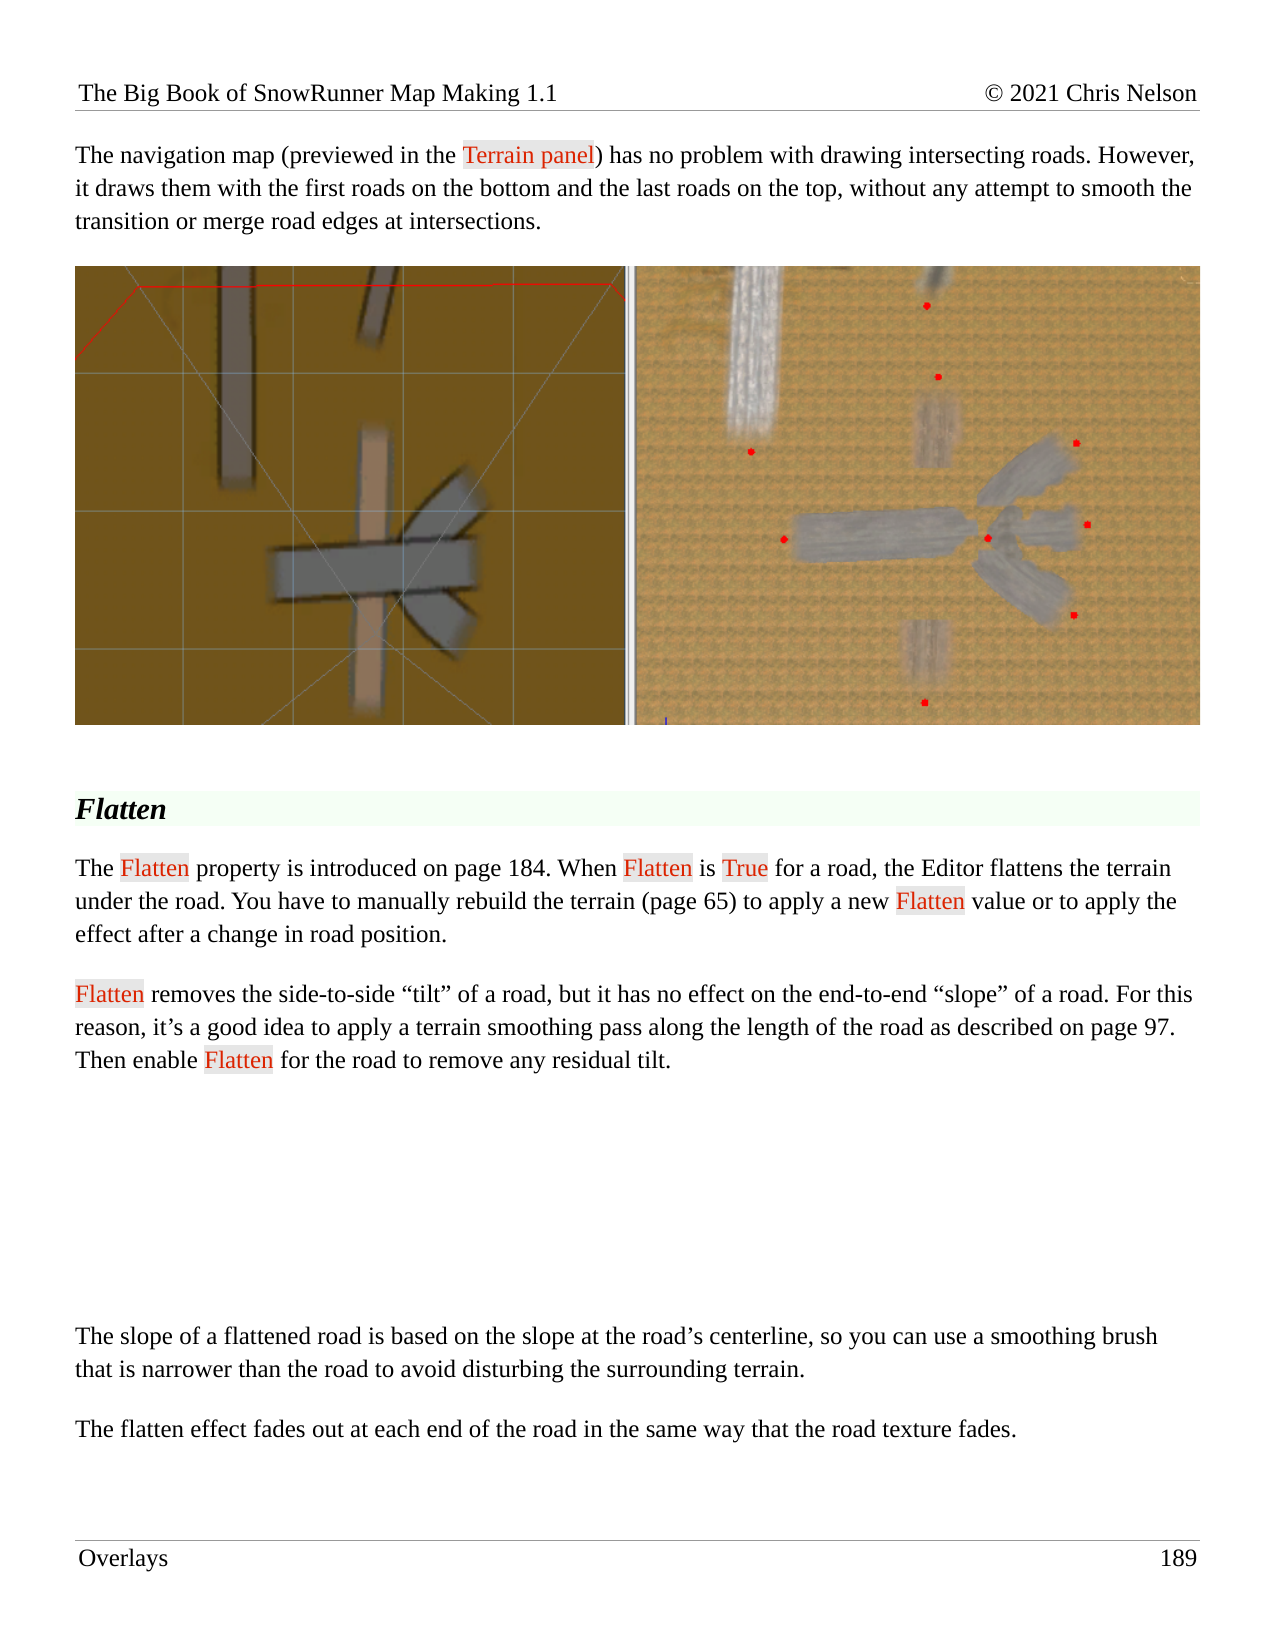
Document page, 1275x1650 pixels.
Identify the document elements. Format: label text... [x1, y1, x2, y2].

text The Flatten property is introduced on page 184. When Flatten is True for a road, the Editor flattens the terrain under the road. You have to manually rebuild the terrain (page 65) to apply a new Flatten value or to apply the effect after a change in road position. [75, 853, 1200, 948]
picture [75, 266, 1200, 725]
subtitle Flatten [75, 791, 1200, 826]
text Flatten removes the side-to-side “tilt” of a road, but it has no effect on the end-to-end “slope” of a road. For this reason, it’s a good idea to apply a terrain smoothing pass along the length of the road as described on page 97. Then enable Flatten for the road to remove any residual tilt. [75, 979, 1200, 1074]
text The flatten effect fades out at each end of the road in the same way that the road texture fades. [75, 1414, 1200, 1443]
text The navigation map (previewed in the Terrain panel) has no problem with drawing intersecting roads. However, it draws them with the first roads on the bottom and the last roads on the top, without any attempt to smooth the transition or merge road edges at intersections. [75, 140, 1200, 235]
text The slope of a flattened road is based on the slope at the road’s centerline, so you can use a smoothing brush that is narrower than the road to avoid disturbing the surrounding terrain. [75, 1321, 1200, 1383]
